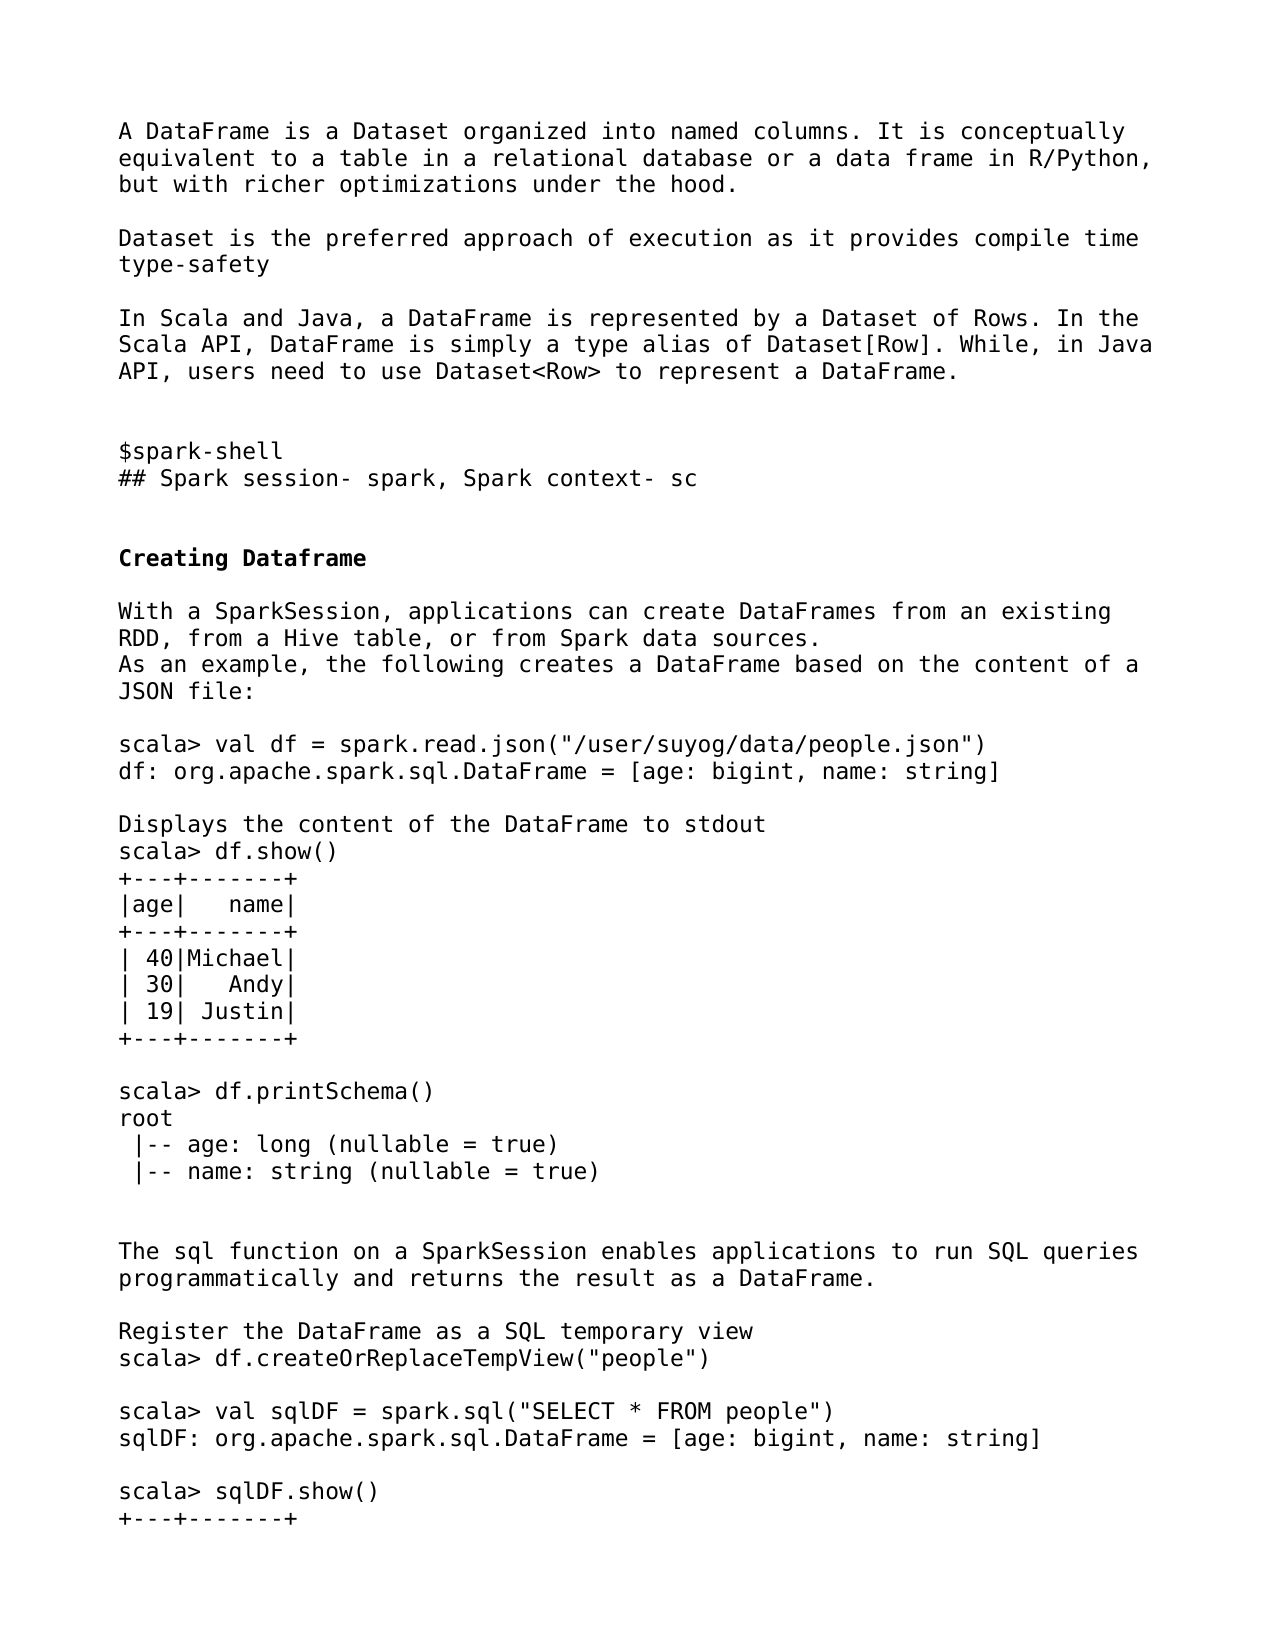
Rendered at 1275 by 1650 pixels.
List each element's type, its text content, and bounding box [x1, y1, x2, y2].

text Creating Dataframe [118, 545, 1157, 571]
text +---+-------+ [118, 1505, 1157, 1531]
text |-- age: long (nullable = true) [118, 1131, 1157, 1158]
text | 40|Michael| [118, 945, 1157, 971]
text A DataFrame is a Dataset organized into named columns. It is conceptually equivalent to a table in a relational database or a data frame in R/Python, but with richer optimizations under the hood. [118, 118, 1157, 198]
text scala> val sqlDF = spark.sql("SELECT * FROM people") [118, 1398, 1157, 1425]
text The sql function on a SparkSession enables applications to run SQL queries programmatically and returns the result as a DataFrame. [118, 1238, 1157, 1291]
text +---+-------+ [118, 865, 1157, 891]
text With a SparkSession, applications can create DataFrames from an existing RDD, from a Hive table, or from Spark data sources. [118, 598, 1157, 651]
text scala> df.show() [118, 838, 1157, 865]
text Displays the content of the DataFrame to stdout [118, 811, 1157, 838]
text |age| name| [118, 891, 1157, 918]
text sqlDF: org.apache.spark.sql.DataFrame = [age: bigint, name: string] [118, 1425, 1157, 1451]
text In Scala and Java, a DataFrame is represented by a Dataset of Rows. In the Scala API, DataFrame is simply a type alias of Dataset[Row]. While, in Java API, users need to use Dataset<Row> to represent a DataFrame. [118, 305, 1157, 385]
text +---+-------+ [118, 918, 1157, 945]
text Register the DataFrame as a SQL temporary view [118, 1318, 1157, 1345]
text scala> val df = spark.read.json("/user/suyog/data/people.json") [118, 731, 1157, 758]
text As an example, the following creates a DataFrame based on the content of a JSON file: [118, 651, 1157, 705]
text $spark-shell [118, 438, 1157, 465]
text | 30| Andy| [118, 971, 1157, 998]
text scala> df.createOrReplaceTempView("people") [118, 1345, 1157, 1371]
text | 19| Justin| [118, 998, 1157, 1025]
text ## Spark session- spark, Spark context- sc [118, 465, 1157, 491]
text scala> sqlDF.show() [118, 1478, 1157, 1505]
text df: org.apache.spark.sql.DataFrame = [age: bigint, name: string] [118, 758, 1157, 785]
text scala> df.printSchema() [118, 1078, 1157, 1105]
text Dataset is the preferred approach of execution as it provides compile time type-safety [118, 225, 1157, 278]
text +---+-------+ [118, 1025, 1157, 1051]
text root [118, 1105, 1157, 1131]
text |-- name: string (nullable = true) [118, 1158, 1157, 1185]
